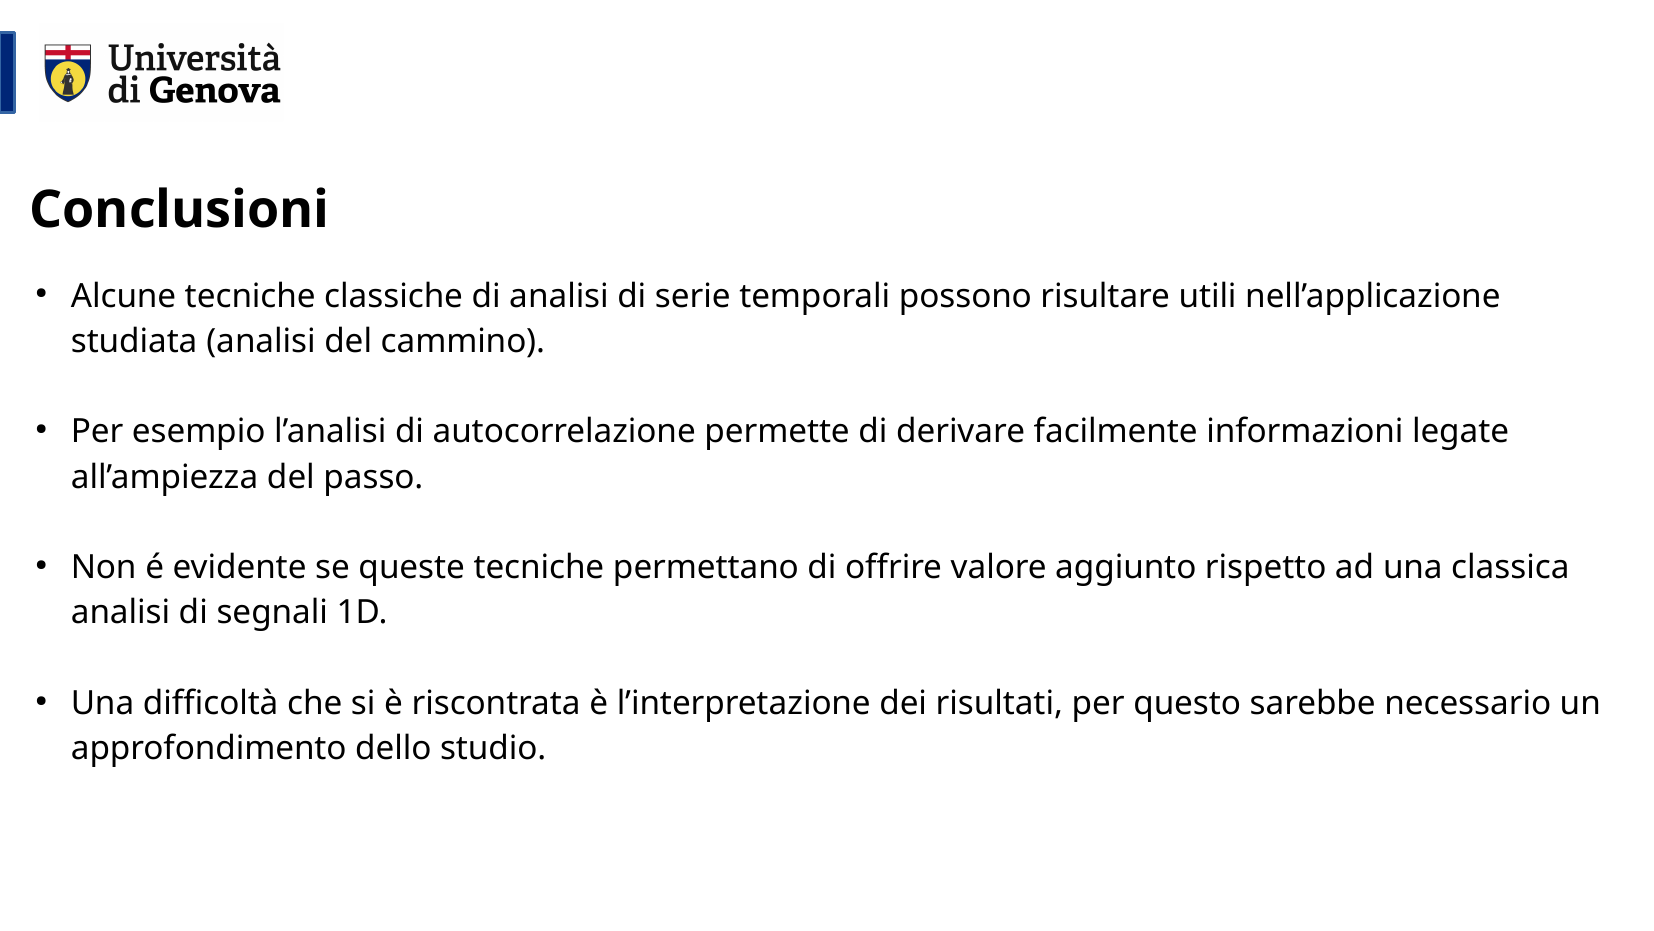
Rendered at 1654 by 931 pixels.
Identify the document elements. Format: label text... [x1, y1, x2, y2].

text_box Alcune tecniche classiche di analisi di serie temporali possono risultare utili nell’applicazione studiata (analisi del cammino). Per esempio l’analisi di autocorrelazione permette di derivare facilmente informazioni legate all’ampiezza del passo. Non é evidente se queste tecniche permettano di offrire valore aggiunto rispetto ad una classica analisi di segnali 1D. Una difficoltà che si è riscontrata è l’interpretazione dei risultati, per questo sarebbe necessario un approfondimento dello studio. [29, 265, 1625, 886]
subtitle Conclusioni [29, 177, 1625, 239]
picture [39, 23, 284, 122]
text_box [0, 32, 15, 113]
